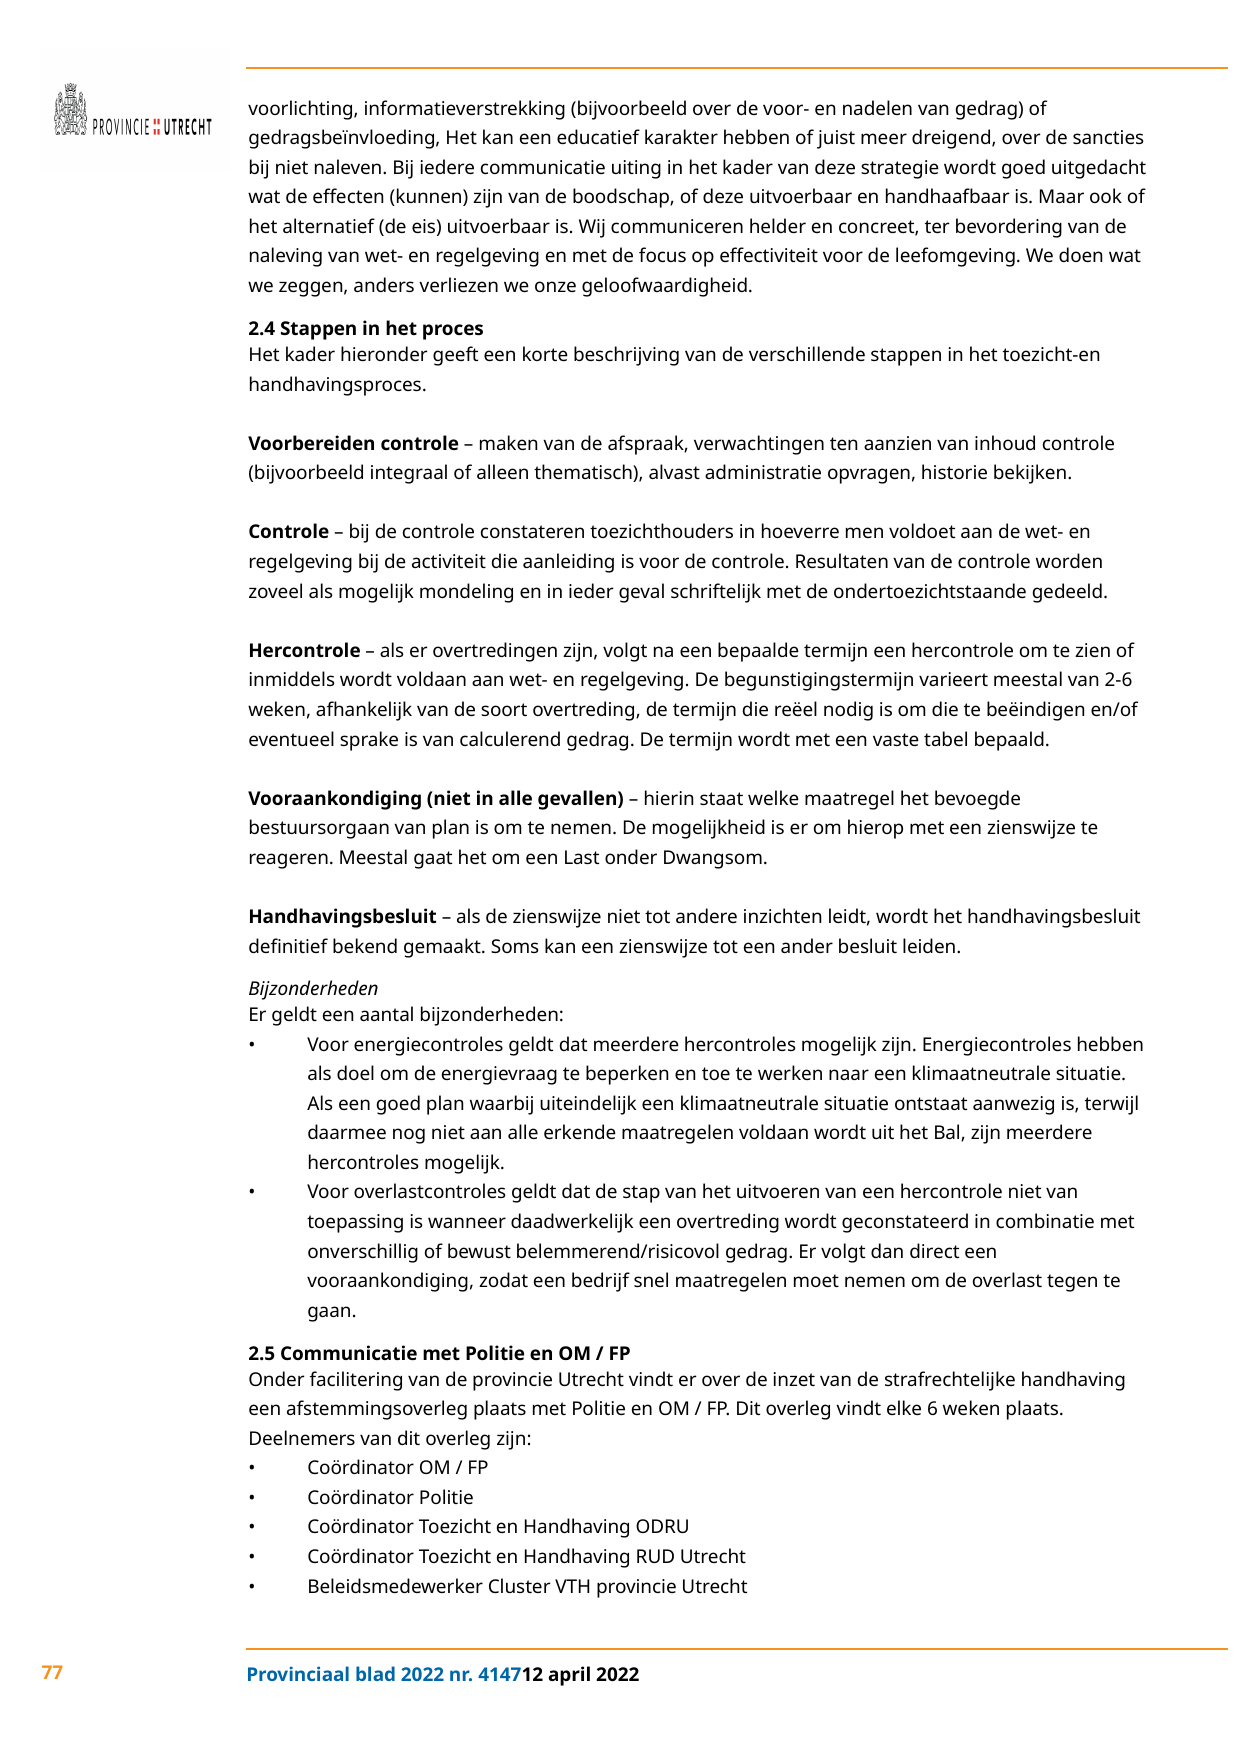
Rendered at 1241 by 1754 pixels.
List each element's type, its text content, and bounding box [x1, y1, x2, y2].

list Voor energiecontroles geldt dat meerdere hercontroles mogelijk zijn. Energiecontroles hebben als doel om de energievraag te beperken en toe te werken naar een klimaatneutrale situatie. Als een goed plan waarbij uiteindelijk een klimaatneutrale situatie ontstaat aanwezig is, terwijl daarmee nog niet aan alle erkende maatregelen voldaan wordt uit het Bal, zijn meerdere hercontroles mogelijk. [248, 1031, 1152, 1175]
text Bijzonderheden [248, 975, 1152, 1001]
list Coördinator Politie [248, 1484, 1152, 1510]
table_header Voorbereiden controle – maken van de afspraak, verwachtingen ten aanzien van inhoud controle (bijvoorbeeld integraal of alleen thematisch), alvast administratie opvragen, historie bekijken. Controle – bij de controle constateren toezichthouders in hoeverre men voldoet aan de wet- en regelgeving bij de activiteit die aanleiding is voor de controle. Resultaten van de controle worden zoveel als mogelijk mondeling en in ieder geval schriftelijk met de ondertoezichtstaande gedeeld. Hercontrole – als er overtredingen zijn, volgt na een bepaalde termijn een hercontrole om te zien of inmiddels wordt voldaan aan wet- en regelgeving. De begunstigingstermijn varieert meestal van 2-6 weken, afhankelijk van de soort overtreding, de termijn die reëel nodig is om die te beëindigen en/of eventueel sprake is van calculerend gedrag. De termijn wordt met een vaste tabel bepaald. Vooraankondiging (niet in alle gevallen) – hierin staat welke maatregel het bevoegde bestuursorgaan van plan is om te nemen. De mogelijkheid is er om hierop met een zienswijze te reageren. Meestal gaat het om een Last onder Dwangsom. Handhavingsbesluit – als de zienswijze niet tot andere inzichten leidt, wordt het handhavingsbesluit definitief bekend gemaakt. Soms kan een zienswijze tot een ander besluit leiden. [248, 430, 1152, 959]
list Coördinator Toezicht en Handhaving ODRU [248, 1514, 1152, 1539]
text 2.5 Communicatie met Politie en OM / FP [248, 1340, 1152, 1366]
text Onder facilitering van de provincie Utrecht vindt er over de inzet van de strafrechtelijke handhaving een afstemmingsoverleg plaats met Politie en OM / FP. Dit overleg vindt elke 6 weken plaats. Deelnemers van dit overleg zijn: [248, 1366, 1152, 1451]
text 2.4 Stappen in het proces [248, 315, 1152, 341]
list Beleidsmedewerker Cluster VTH provincie Utrecht [248, 1573, 1152, 1599]
list Coördinator Toezicht en Handhaving RUD Utrecht [248, 1543, 1152, 1569]
list Coördinator OM / FP [248, 1454, 1152, 1480]
text Er geldt een aantal bijzonderheden: [248, 1001, 1152, 1027]
picture [41, 47, 231, 172]
list Voor overlastcontroles geldt dat de stap van het uitvoeren van een hercontrole niet van toepassing is wanneer daadwerkelijk een overtreding wordt geconstateerd in combinatie met onverschillig of bewust belemmerend/risicovol gedrag. Er volgt dan direct een vooraankondiging, zodat een bedrijf snel maatregelen moet nemen om de overlast tegen te gaan. [248, 1179, 1152, 1323]
text voorlichting, informatieverstrekking (bijvoorbeeld over de voor- en nadelen van gedrag) of gedragsbeïnvloeding, Het kan een educatief karakter hebben of juist meer dreigend, over de sancties bij niet naleven. Bij iedere communicatie uiting in het kader van deze strategie wordt goed uitgedacht wat de effecten (kunnen) zijn van de boodschap, of deze uitvoerbaar en handhaafbaar is. Maar ook of het alternatief (de eis) uitvoerbaar is. Wij communiceren helder en concreet, ter bevordering van de naleving van wet- en regelgeving en met de focus op effectiviteit voor de leefomgeving. We doen wat we zeggen, anders verliezen we onze geloofwaardigheid. [248, 95, 1152, 298]
text Het kader hieronder geeft een korte beschrijving van de verschillende stappen in het toezicht-en handhavingsproces. [248, 341, 1152, 396]
